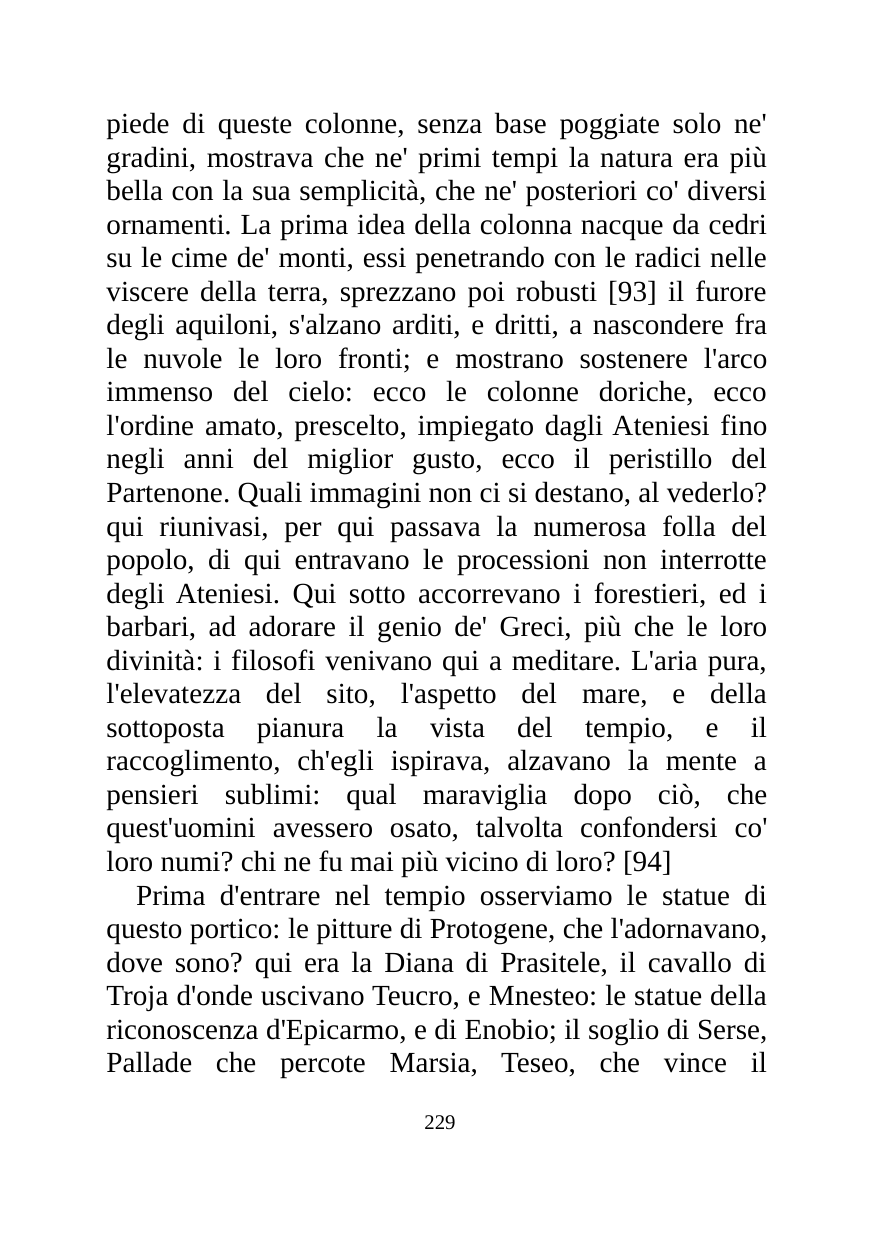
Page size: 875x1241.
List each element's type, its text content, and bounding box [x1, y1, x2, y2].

text piede di queste colonne, senza base poggiate solo ne' gradini, mostrava che ne' primi tempi la natura era più bella con la sua semplicità, che ne' posteriori co' diversi ornamenti. La prima idea della colonna nacque da cedri su le cime de' monti, essi penetrando con le radici nelle viscere della terra, sprezzano poi robusti [93] il furore degli aquiloni, s'alzano arditi, e dritti, a nascondere fra le nuvole le loro fronti; e mostrano sostenere l'arco immenso del cielo: ecco le colonne doriche, ecco l'ordine amato, prescelto, impiegato dagli Ateniesi fino negli anni del miglior gusto, ecco il peristillo del Partenone. Quali immagini non ci si destano, al vederlo? qui riunivasi, per qui passava la numerosa folla del popolo, di qui entravano le processioni non interrotte degli Ateniesi. Qui sotto accorrevano i forestieri, ed i barbari, ad adorare il genio de' Greci, più che le loro divinità: i filosofi venivano qui a meditare. L'aria pura, l'elevatezza del sito, l'aspetto del mare, e della sottoposta pianura la vista del tempio, e il raccoglimento, ch'egli ispirava, alzavano la mente a pensieri sublimi: qual maraviglia dopo ciò, che quest'uomini avessero osato, talvolta confondersi co' loro numi? chi ne fu mai più vicino di loro? [94] [106, 106, 768, 878]
text Prima d'entrare nel tempio osserviamo le statue di questo portico: le pitture di Protogene, che l'adornavano, dove sono? qui era la Diana di Prasitele, il cavallo di Troja d'onde uscivano Teucro, e Mnesteo: le statue della riconoscenza d'Epicarmo, e di Enobio; il soglio di Serse, Pallade che percote Marsia, Teseo, che vince il [106, 878, 768, 1079]
